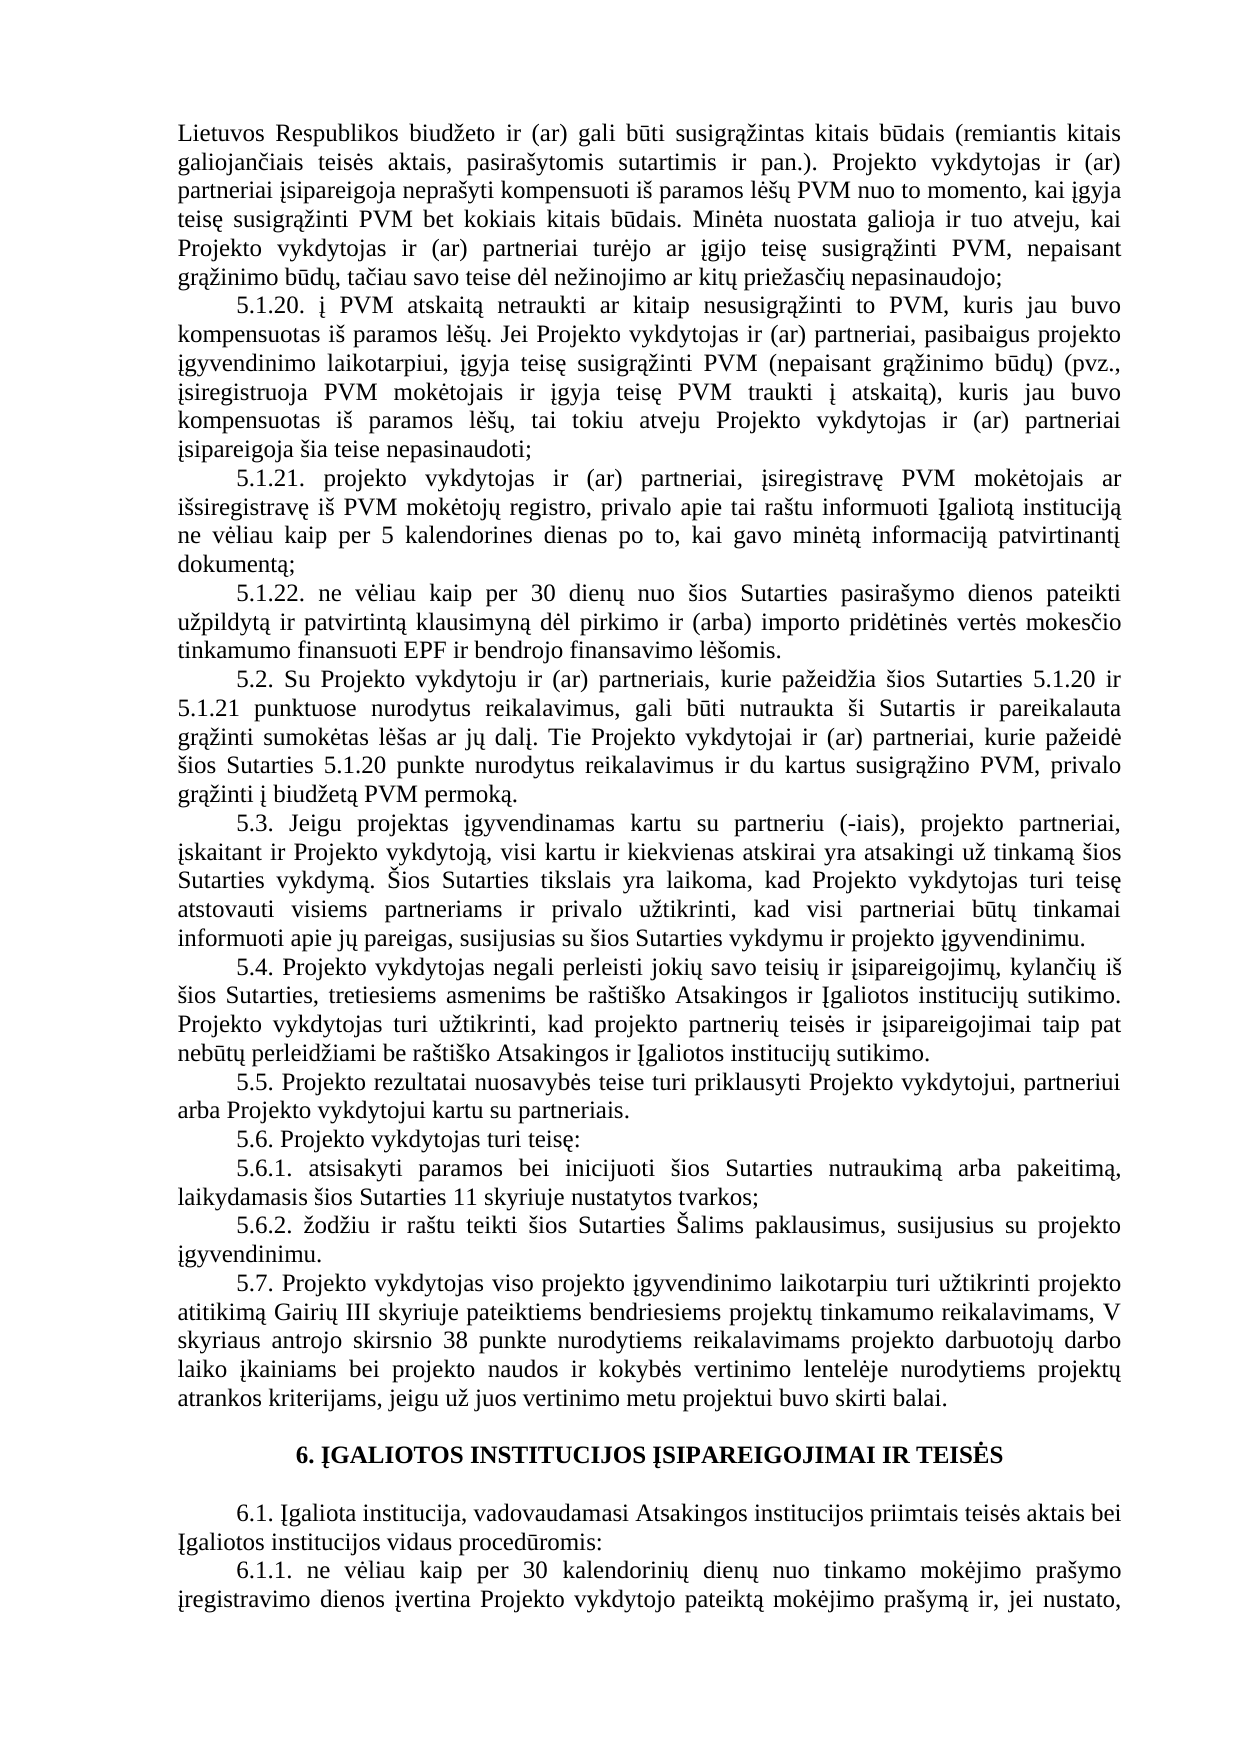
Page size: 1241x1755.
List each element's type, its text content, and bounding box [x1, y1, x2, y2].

text 5.4. Projekto vykdytojas negali perleisti jokių savo teisių ir įsipareigojimų, kylančių iš šios Sutarties, tretiesiems asmenims be raštiško Atsakingos ir Įgaliotos institucijų sutikimo. Projekto vykdytojas turi užtikrinti, kad projekto partnerių teisės ir įsipareigojimai taip pat nebūtų perleidžiami be raštiško Atsakingos ir Įgaliotos institucijų sutikimo. [177, 952, 1122, 1067]
text 6.1.1. ne vėliau kaip per 30 kalendorinių dienų nuo tinkamo mokėjimo prašymo įregistravimo dienos įvertina Projekto vykdytojo pateiktą mokėjimo prašymą ir, jei nustato, [177, 1556, 1122, 1613]
text 5.1.20. į PVM atskaitą netraukti ar kitaip nesusigrąžinti to PVM, kuris jau buvo kompensuotas iš paramos lėšų. Jei Projekto vykdytojas ir (ar) partneriai, pasibaigus projekto įgyvendinimo laikotarpiui, įgyja teisę susigrąžinti PVM (nepaisant grąžinimo būdų) (pvz., įsiregistruoja PVM mokėtojais ir įgyja teisę PVM traukti į atskaitą), kuris jau buvo kompensuotas iš paramos lėšų, tai tokiu atveju Projekto vykdytojas ir (ar) partneriai įsipareigoja šia teise nepasinaudoti; [177, 291, 1122, 463]
text 5.5. Projekto rezultatai nuosavybės teise turi priklausyti Projekto vykdytojui, partneriui arba Projekto vykdytojui kartu su partneriais. [177, 1067, 1122, 1124]
text 5.1.21. projekto vykdytojas ir (ar) partneriai, įsiregistravę PVM mokėtojais ar išsiregistravę iš PVM mokėtojų registro, privalo apie tai raštu informuoti Įgaliotą instituciją ne vėliau kaip per 5 kalendorines dienas po to, kai gavo minėtą informaciją patvirtinantį dokumentą; [177, 463, 1122, 578]
text 5.7. Projekto vykdytojas viso projekto įgyvendinimo laikotarpiu turi užtikrinti projekto atitikimą Gairių III skyriuje pateiktiems bendriesiems projektų tinkamumo reikalavimams, V skyriaus antrojo skirsnio 38 punkte nurodytiems reikalavimams projekto darbuotojų darbo laiko įkainiams bei projekto naudos ir kokybės vertinimo lentelėje nurodytiems projektų atrankos kriterijams, jeigu už juos vertinimo metu projektui buvo skirti balai. [177, 1268, 1122, 1412]
text 5.2. Su Projekto vykdytoju ir (ar) partneriais, kurie pažeidžia šios Sutarties 5.1.20 ir 5.1.21 punktuose nurodytus reikalavimus, gali būti nutraukta ši Sutartis ir pareikalauta grąžinti sumokėtas lėšas ar jų dalį. Tie Projekto vykdytojai ir (ar) partneriai, kurie pažeidė šios Sutarties 5.1.20 punkte nurodytus reikalavimus ir du kartus susigrąžino PVM, privalo grąžinti į biudžetą PVM permoką. [177, 664, 1122, 808]
text 5.3. Jeigu projektas įgyvendinamas kartu su partneriu (-iais), projekto partneriai, įskaitant ir Projekto vykdytoją, visi kartu ir kiekvienas atskirai yra atsakingi už tinkamą šios Sutarties vykdymą. Šios Sutarties tikslais yra laikoma, kad Projekto vykdytojas turi teisę atstovauti visiems partneriams ir privalo užtikrinti, kad visi partneriai būtų tinkamai informuoti apie jų pareigas, susijusias su šios Sutarties vykdymu ir projekto įgyvendinimu. [177, 808, 1122, 952]
text 6.1. Įgaliota institucija, vadovaudamasi Atsakingos institucijos priimtais teisės aktais bei Įgaliotos institucijos vidaus procedūromis: [177, 1498, 1122, 1556]
text Lietuvos Respublikos biudžeto ir (ar) gali būti susigrąžintas kitais būdais (remiantis kitais galiojančiais teisės aktais, pasirašytomis sutartimis ir pan.). Projekto vykdytojas ir (ar) partneriai įsipareigoja neprašyti kompensuoti iš paramos lėšų PVM nuo to momento, kai įgyja teisę susigrąžinti PVM bet kokiais kitais būdais. Minėta nuostata galioja ir tuo atveju, kai Projekto vykdytojas ir (ar) partneriai turėjo ar įgijo teisę susigrąžinti PVM, nepaisant grąžinimo būdų, tačiau savo teise dėl nežinojimo ar kitų priežasčių nepasinaudojo; [177, 118, 1122, 291]
text 5.6. Projekto vykdytojas turi teisę: [177, 1124, 1122, 1153]
text 5.6.2. žodžiu ir raštu teikti šios Sutarties Šalims paklausimus, susijusius su projekto įgyvendinimu. [177, 1211, 1122, 1268]
text 5.1.22. ne vėliau kaip per 30 dienų nuo šios Sutarties pasirašymo dienos pateikti užpildytą ir patvirtintą klausimyną dėl pirkimo ir (arba) importo pridėtinės vertės mokesčio tinkamumo finansuoti EPF ir bendrojo finansavimo lėšomis. [177, 578, 1122, 664]
text 6. ĮGALIOTOS INSTITUCIJOS ĮSIPAREIGOJIMAI IR TEISĖS [177, 1441, 1122, 1469]
text 5.6.1. atsisakyti paramos bei inicijuoti šios Sutarties nutraukimą arba pakeitimą, laikydamasis šios Sutarties 11 skyriuje nustatytos tvarkos; [177, 1153, 1122, 1211]
